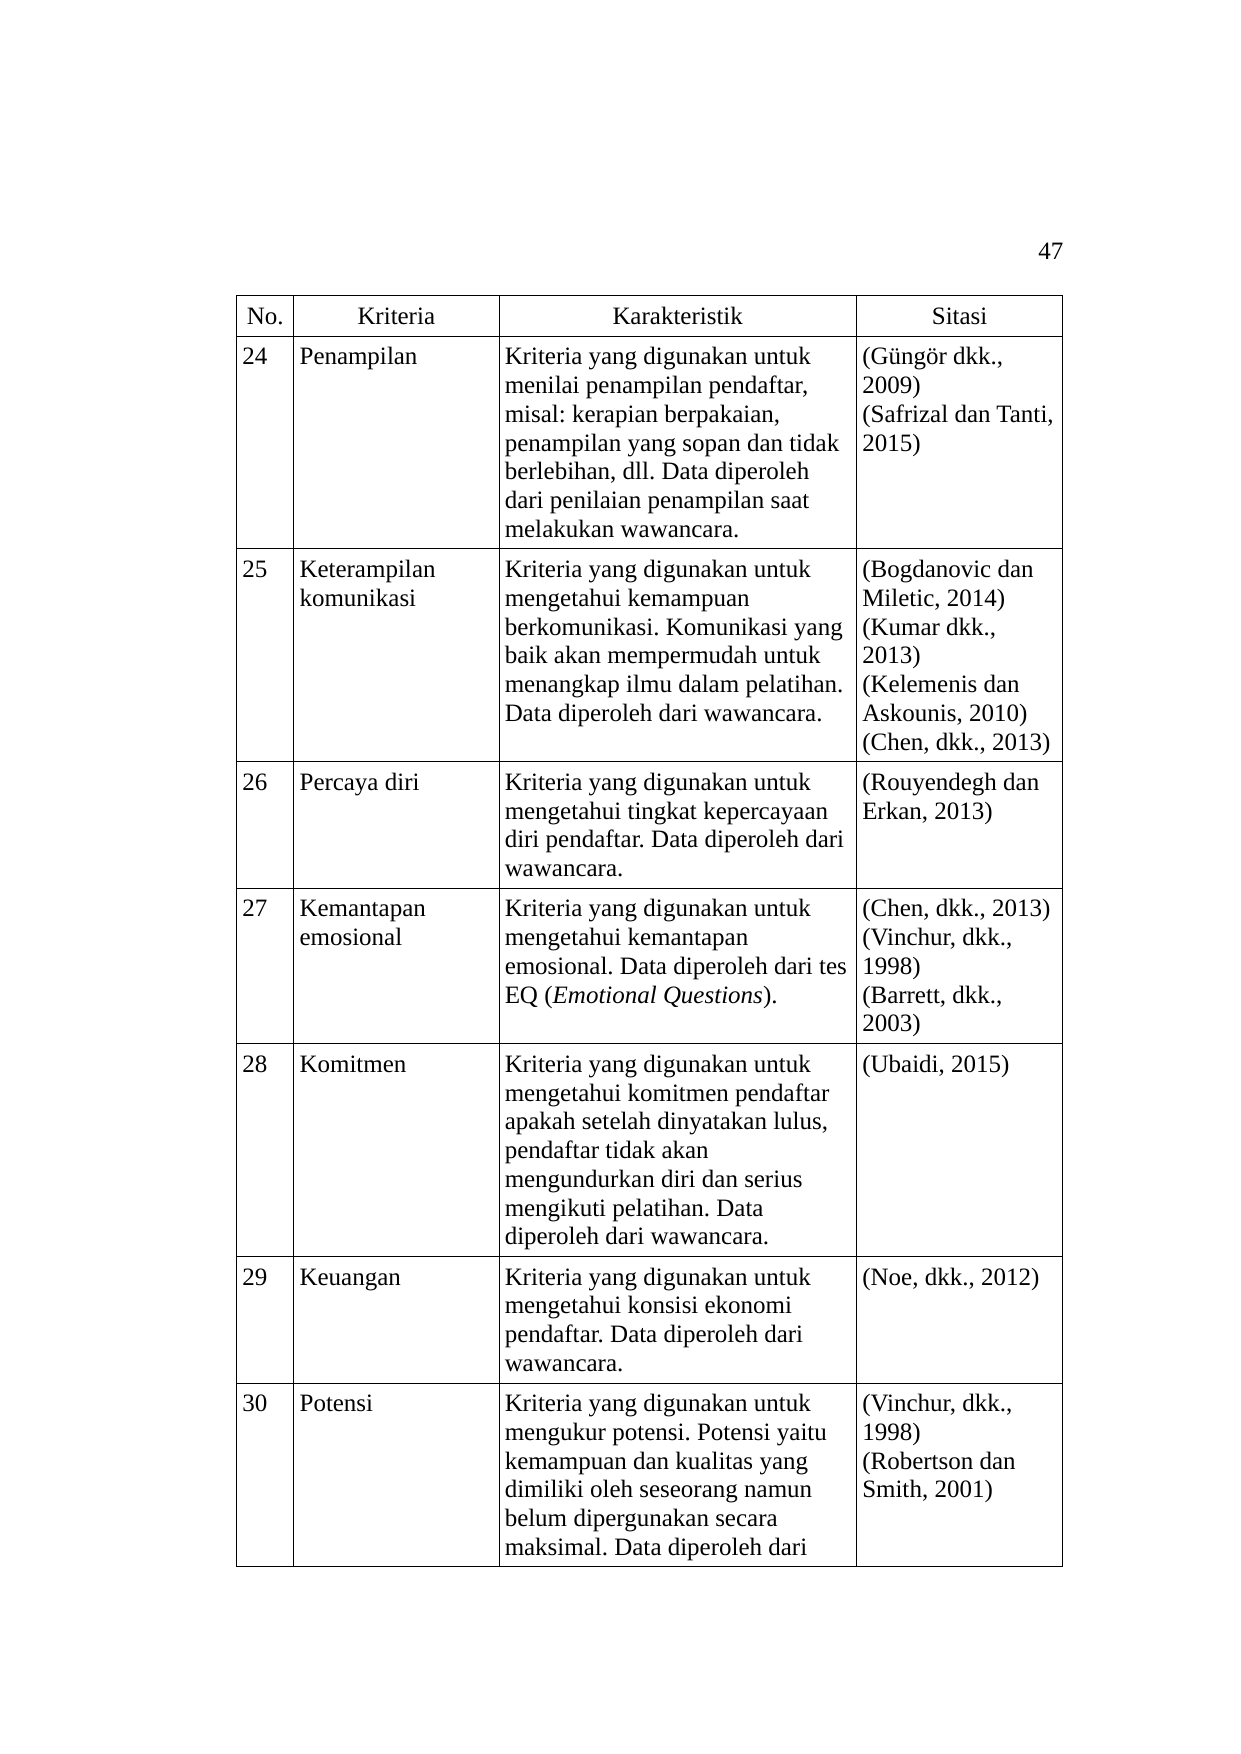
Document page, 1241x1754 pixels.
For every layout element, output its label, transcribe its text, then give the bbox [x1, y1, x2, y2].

table_cell 25 [237, 549, 293, 761]
table_header Sitasi [857, 296, 1062, 336]
table_cell 27 [237, 889, 293, 1043]
table_cell Kriteria yang digunakan untuk mengukur potensi. Potensi yaitu kemampuan dan kualitas yang dimiliki oleh seseorang namun belum dipergunakan secara maksimal. Data diperoleh dari [500, 1384, 856, 1566]
table_cell Kriteria yang digunakan untuk mengetahui tingkat kepercayaan diri pendaftar. Data diperoleh dari wawancara. [500, 762, 856, 888]
table_cell (Noe, dkk., 2012) [857, 1257, 1062, 1382]
table_cell Kemantapan emosional [294, 889, 499, 1043]
table_cell (Chen, dkk., 2013) (Vinchur, dkk., 1998) (Barrett, dkk., 2003) [857, 889, 1062, 1043]
table_cell Kriteria yang digunakan untuk menilai penampilan pendaftar, misal: kerapian berpakaian, penampilan yang sopan dan tidak berlebihan, dll. Data diperoleh dari penilaian penampilan saat melakukan wawancara. [500, 337, 856, 548]
table_header No. [237, 296, 293, 336]
table_cell Kriteria yang digunakan untuk mengetahui kemantapan emosional. Data diperoleh dari tes EQ (Emotional Questions). [500, 889, 856, 1043]
table_cell Keterampilan komunikasi [294, 549, 499, 761]
table_header Kriteria [294, 296, 499, 336]
table_cell 24 [237, 337, 293, 548]
table_cell (Rouyendegh dan Erkan, 2013) [857, 762, 1062, 888]
table_cell Kriteria yang digunakan untuk mengetahui kemampuan berkomunikasi. Komunikasi yang baik akan mempermudah untuk menangkap ilmu dalam pelatihan. Data diperoleh dari wawancara. [500, 549, 856, 761]
table_cell 30 [237, 1384, 293, 1566]
table_header Karakteristik [500, 296, 856, 336]
table_cell 28 [237, 1044, 293, 1256]
table_cell Penampilan [294, 337, 499, 548]
table_cell Kriteria yang digunakan untuk mengetahui komitmen pendaftar apakah setelah dinyatakan lulus, pendaftar tidak akan mengundurkan diri dan serius mengikuti pelatihan. Data diperoleh dari wawancara. [500, 1044, 856, 1256]
table_cell 26 [237, 762, 293, 888]
table_cell Komitmen [294, 1044, 499, 1256]
table_cell Keuangan [294, 1257, 499, 1382]
table_cell (Ubaidi, 2015) [857, 1044, 1062, 1256]
table_cell (Güngör dkk., 2009) (Safrizal dan Tanti, 2015) [857, 337, 1062, 548]
table_cell Percaya diri [294, 762, 499, 888]
table_cell (Bogdanovic dan Miletic, 2014) (Kumar dkk., 2013) (Kelemenis dan Askounis, 2010) (Chen, dkk., 2013) [857, 549, 1062, 761]
table_cell Potensi [294, 1384, 499, 1566]
table_cell Kriteria yang digunakan untuk mengetahui konsisi ekonomi pendaftar. Data diperoleh dari wawancara. [500, 1257, 856, 1382]
table_cell (Vinchur, dkk., 1998) (Robertson dan Smith, 2001) [857, 1384, 1062, 1566]
table_cell 29 [237, 1257, 293, 1382]
